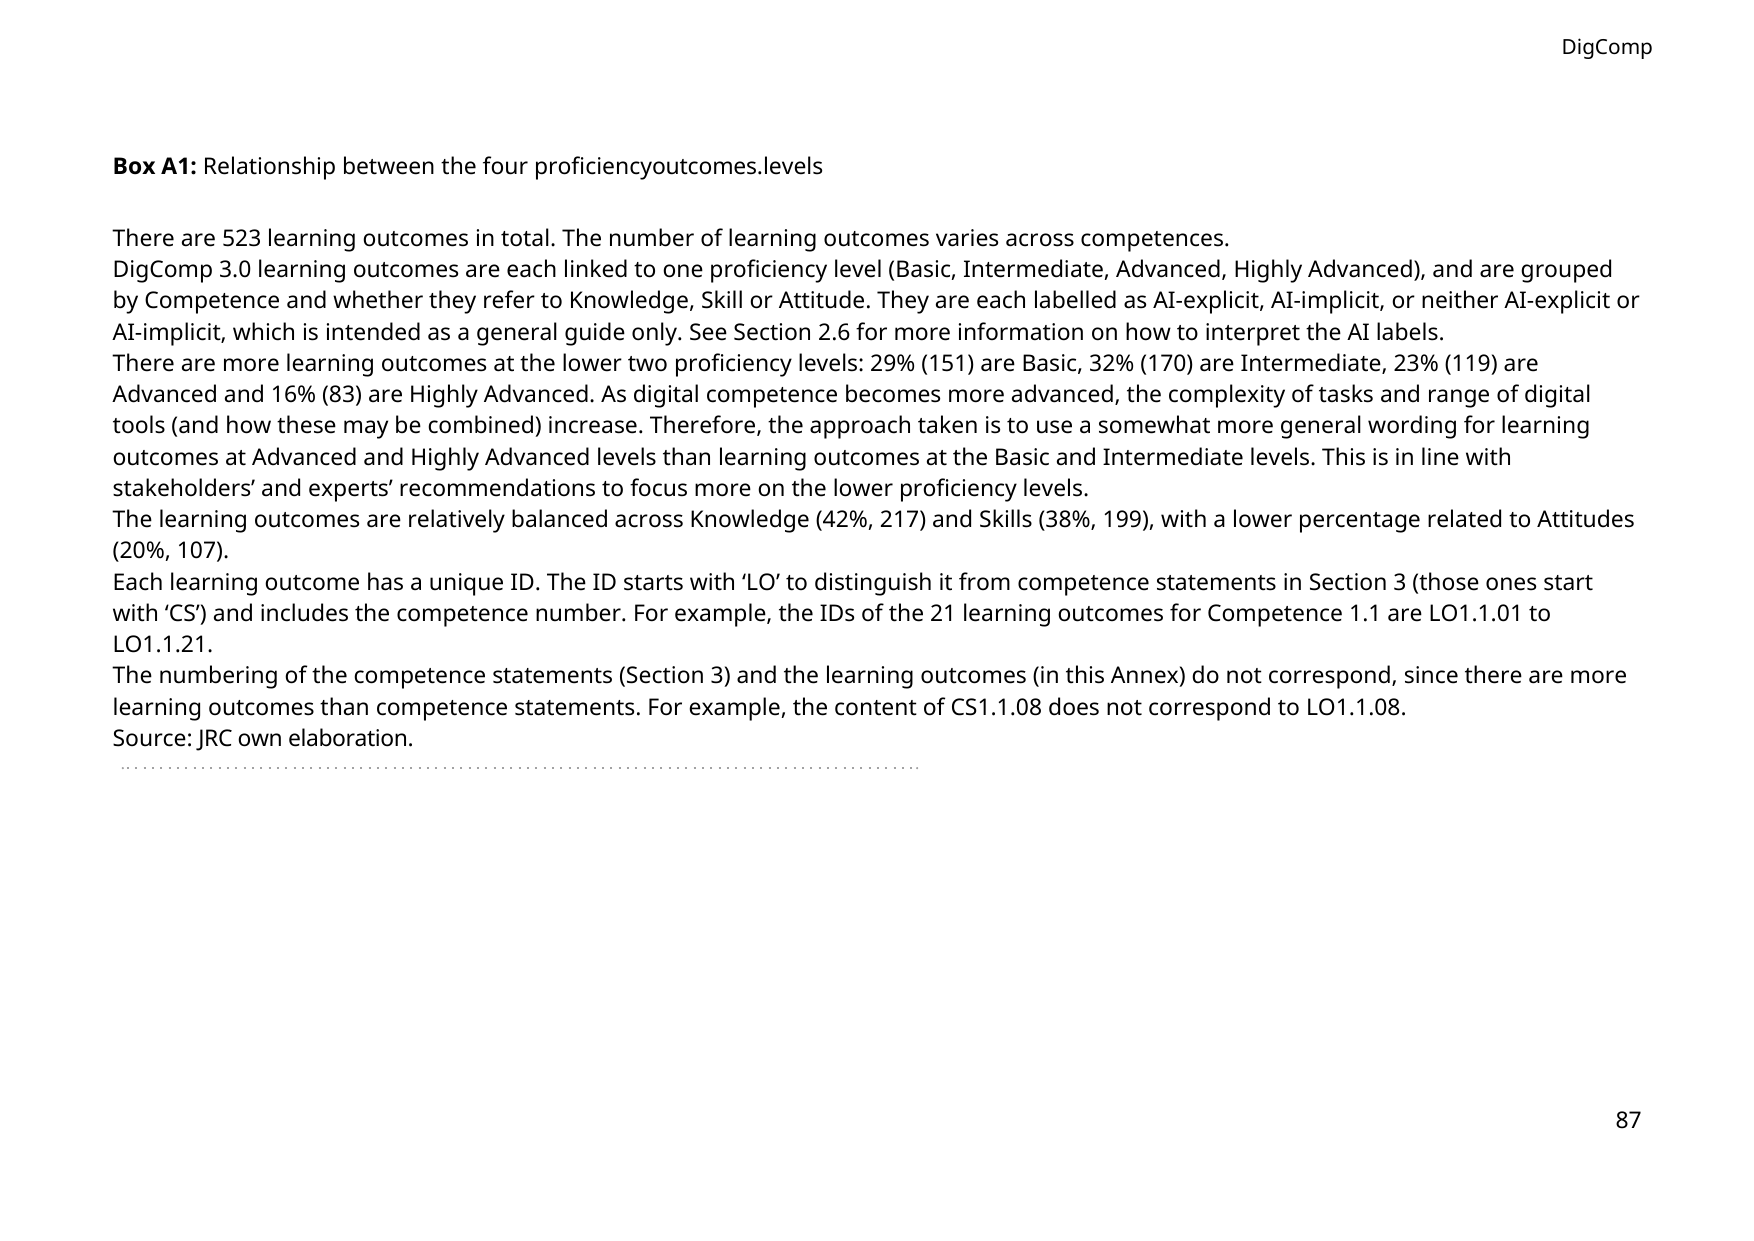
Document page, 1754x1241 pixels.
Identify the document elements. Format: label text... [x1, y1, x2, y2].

text The numbering of the competence statements (Section 3) and the learning outcomes (in this Annex) do not correspond, since there are more learning outcomes than competence statements. For example, the content of CS1.1.08 does not correspond to LO1.1.08. [112, 659, 1641, 722]
text The learning outcomes are relatively balanced across Knowledge (42%, 217) and Skills (38%, 199), with a lower percentage related to Attitudes (20%, 107). [112, 503, 1641, 565]
text There are more learning outcomes at the lower two proficiency levels: 29% (151) are Basic, 32% (170) are Intermediate, 23% (119) are Advanced and 16% (83) are Highly Advanced. As digital competence becomes more advanced, the complexity of tasks and range of digital tools (and how these may be combined) increase. Therefore, the approach taken is to use a somewhat more general wording for learning outcomes at Advanced and Highly Advanced levels than learning outcomes at the Basic and Intermediate levels. This is in line with stakeholders’ and experts’ recommendations to focus more on the lower proficiency levels. [112, 347, 1641, 503]
text Each learning outcome has a unique ID. The ID starts with ‘LO’ to distinguish it from competence statements in Section 3 (those ones start with ‘CS’) and includes the competence number. For example, the IDs of the 21 learning outcomes for Competence 1.1 are LO1.1.01 to LO1.1.21. [112, 565, 1641, 659]
text Source: JRC own elaboration. [112, 722, 1641, 753]
text DigComp 3.0 learning outcomes are each linked to one proficiency level (Basic, Intermediate, Advanced, Highly Advanced), and are grouped by Competence and whether they refer to Knowledge, Skill or Attitude. They are each labelled as AI-explicit, AI-implicit, or neither AI-explicit or AI-implicit, which is intended as a general guide only. See Section 2.6 for more information on how to interpret the AI labels. [112, 253, 1641, 347]
text Box A1: Relationship between the four proficiencyoutcomes.levels [112, 150, 1641, 181]
text There are 523 learning outcomes in total. The number of learning outcomes varies across competences. [112, 222, 1641, 253]
